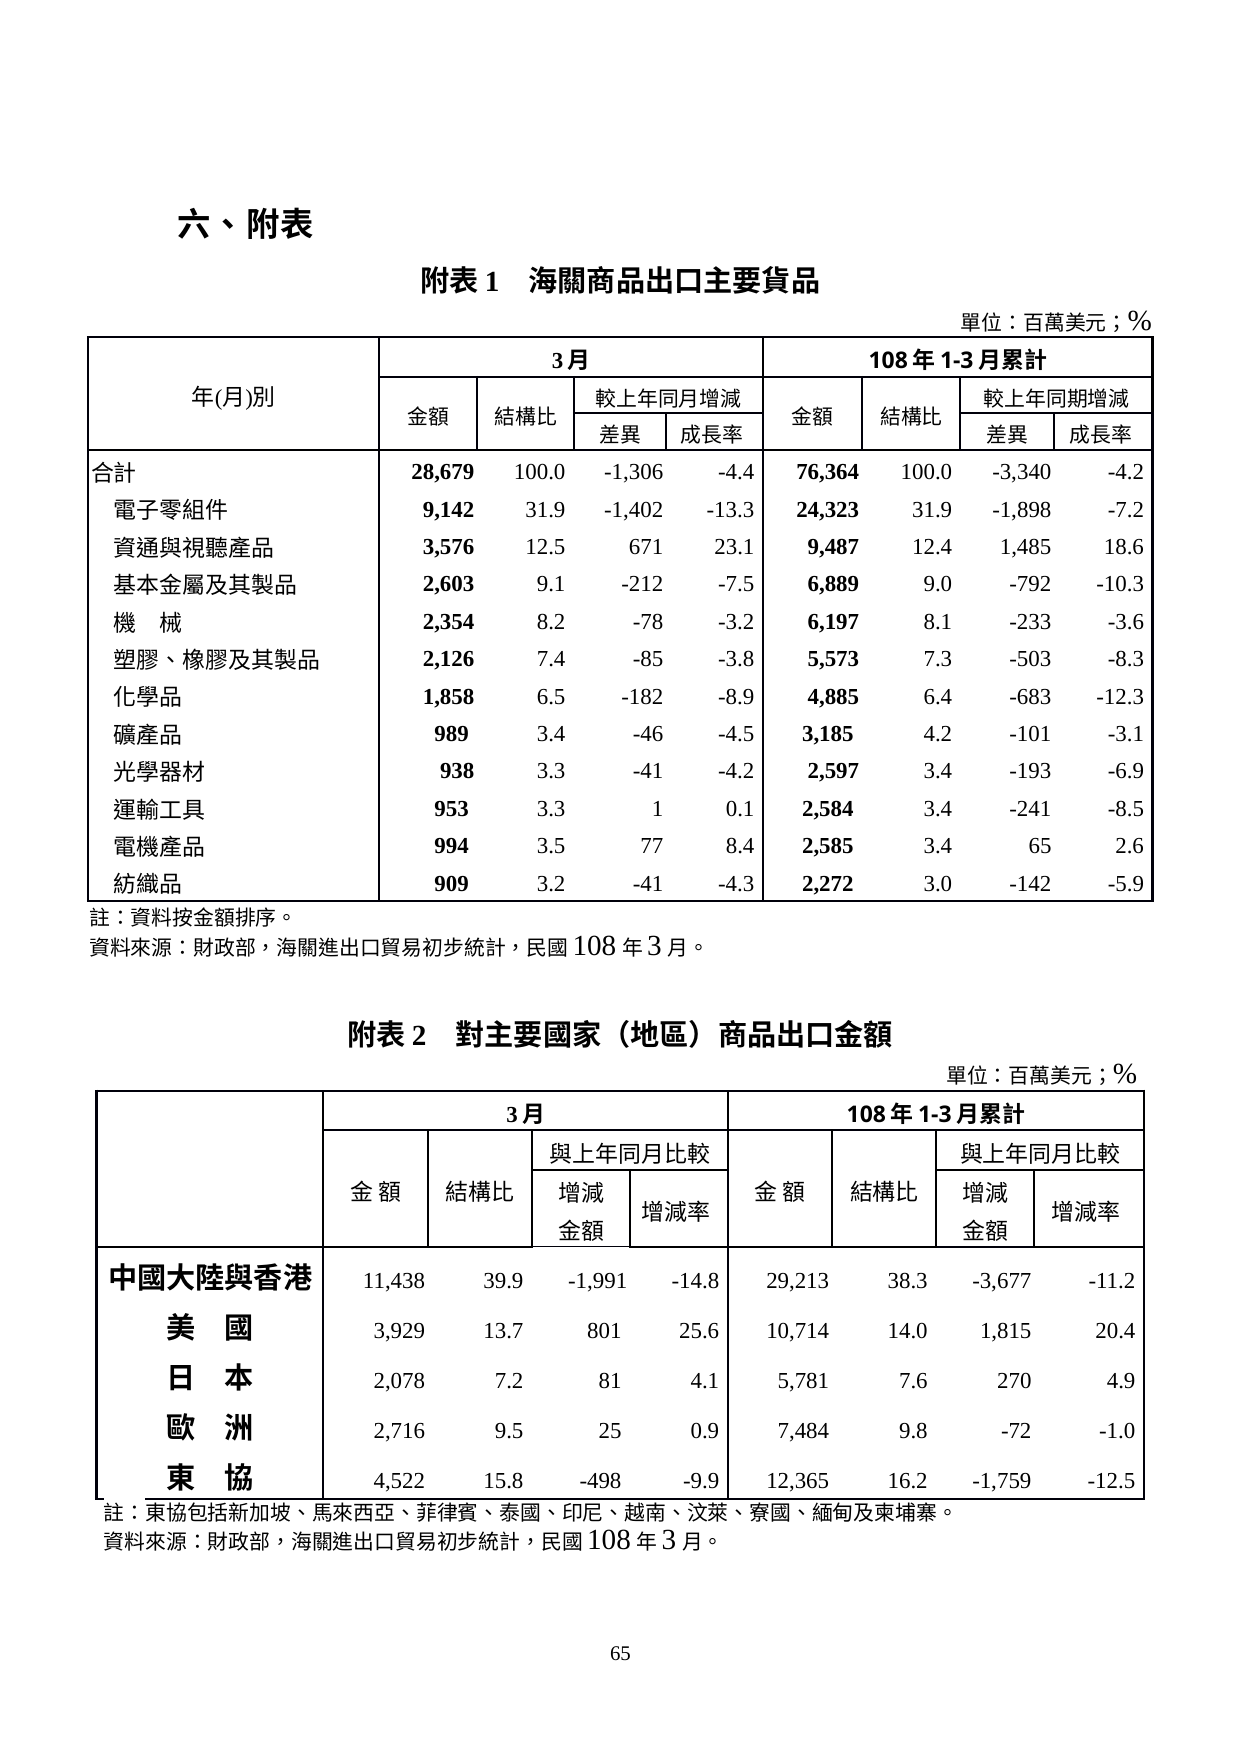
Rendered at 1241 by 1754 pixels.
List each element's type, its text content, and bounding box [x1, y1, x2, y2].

table_cell -8.5 [1054, 787, 1151, 825]
text 資料來源：財政部，海關進出口貿易初步統計，民國108年3月。 [89, 935, 1063, 960]
text 註：資料按金額排序。 [89, 906, 1063, 931]
table_header 108年1-3月累計 [729, 1092, 1143, 1129]
table_cell 39.9 [428, 1248, 532, 1298]
table_cell -142 [960, 862, 1054, 899]
table_cell 12.4 [862, 526, 960, 563]
table_cell 16.2 [832, 1448, 936, 1498]
table_cell 0.1 [666, 787, 762, 825]
text 資料來源：財政部，海關進出口貿易初步統計，民國108年3月。 [103, 1529, 1063, 1554]
table_cell 成長率 [667, 414, 762, 449]
table_cell 3.3 [477, 787, 574, 825]
table_cell -78 [574, 600, 666, 638]
table_cell -193 [960, 750, 1054, 787]
table_cell -7.2 [1054, 488, 1151, 526]
table_cell 2,716 [324, 1398, 428, 1448]
table_cell 東 協 [98, 1448, 322, 1498]
table_cell -4.3 [666, 862, 762, 899]
table_cell 1,858 [380, 675, 477, 712]
table_cell -503 [960, 638, 1054, 675]
table_cell 2,585 [764, 825, 862, 862]
table_cell 8.4 [666, 825, 762, 862]
table_cell -1,306 [574, 451, 666, 488]
subtitle 六、附表 [177, 207, 1063, 244]
table_cell -8.3 [1054, 638, 1151, 675]
table_cell 紡織品 [89, 862, 378, 899]
table_cell 3,929 [324, 1298, 428, 1348]
table_cell 9.0 [862, 563, 960, 600]
table_cell 3.4 [862, 750, 960, 787]
table_cell 7.6 [832, 1348, 936, 1398]
table_cell 礦產品 [89, 713, 378, 750]
table_cell 9.1 [477, 563, 574, 600]
text 附表1 海關商品出口主要貨品 [177, 248, 1063, 303]
table_cell 9,487 [764, 526, 862, 563]
table_cell 7,484 [729, 1398, 832, 1448]
table_cell 合計 [89, 451, 378, 488]
table_cell 4.1 [630, 1348, 727, 1398]
table_cell -3.2 [666, 600, 762, 638]
table_cell -1,402 [574, 488, 666, 526]
table_cell -233 [960, 600, 1054, 638]
table_cell -11.2 [1034, 1248, 1143, 1298]
table_cell 1 [574, 787, 666, 825]
table_cell -241 [960, 787, 1054, 825]
table_cell 3,185 [764, 713, 862, 750]
table_cell 電子零組件 [89, 488, 378, 526]
table_cell -6.9 [1054, 750, 1151, 787]
table_cell 7.4 [477, 638, 574, 675]
table_cell 28,679 [380, 451, 477, 488]
table_cell -683 [960, 675, 1054, 712]
table_cell 25 [532, 1398, 630, 1448]
table_cell 989 [380, 713, 477, 750]
table_cell 5,573 [764, 638, 862, 675]
table_cell 中國大陸與香港 [98, 1248, 322, 1298]
table_cell 運輸工具 [89, 787, 378, 825]
table_cell 6.4 [862, 675, 960, 712]
table_cell 3.4 [477, 713, 574, 750]
table_cell 2,597 [764, 750, 862, 787]
table_cell 歐 洲 [98, 1398, 322, 1448]
table_cell -101 [960, 713, 1054, 750]
table_cell 76,364 [764, 451, 862, 488]
table_cell 資通與視聽產品 [89, 526, 378, 563]
table_cell -3.8 [666, 638, 762, 675]
table_cell -3,677 [936, 1248, 1034, 1298]
table_cell -182 [574, 675, 666, 712]
table_cell 結構比 [863, 378, 959, 449]
table_cell 9.8 [832, 1398, 936, 1448]
table_cell -212 [574, 563, 666, 600]
table_cell 909 [380, 862, 477, 899]
table_cell 3.4 [862, 787, 960, 825]
table_cell 較上年同期增減 [961, 378, 1151, 412]
table_cell 電機產品 [89, 825, 378, 862]
table_cell 81 [532, 1348, 630, 1398]
table_cell 13.7 [428, 1298, 532, 1348]
table_cell 基本金屬及其製品 [89, 563, 378, 600]
table_cell 1,485 [960, 526, 1054, 563]
table_cell 953 [380, 787, 477, 825]
table_cell 金 額 [324, 1131, 427, 1246]
table_cell -1.0 [1034, 1398, 1143, 1448]
table_cell 與上年同月比較 [533, 1131, 727, 1169]
table_cell -7.5 [666, 563, 762, 600]
table_cell -9.9 [630, 1448, 727, 1498]
table_cell 2,354 [380, 600, 477, 638]
table_cell 100.0 [477, 451, 574, 488]
table_cell -13.3 [666, 488, 762, 526]
table_cell 23.1 [666, 526, 762, 563]
table_cell 2.6 [1054, 825, 1151, 862]
table_cell -1,898 [960, 488, 1054, 526]
table_cell 機 械 [89, 600, 378, 638]
table_cell 77 [574, 825, 666, 862]
table_cell 18.6 [1054, 526, 1151, 563]
table_cell 671 [574, 526, 666, 563]
table_cell 光學器材 [89, 750, 378, 787]
table_cell 成長率 [1055, 414, 1151, 449]
table_cell 20.4 [1034, 1298, 1143, 1348]
table_cell -1,991 [532, 1247, 630, 1298]
table_cell 14.0 [832, 1298, 936, 1348]
table_header 3月 [380, 338, 762, 376]
table_cell 3.0 [862, 862, 960, 899]
table_cell 2,603 [380, 563, 477, 600]
table_cell 12,365 [729, 1448, 832, 1498]
table_cell -3.1 [1054, 713, 1151, 750]
table_cell -41 [574, 750, 666, 787]
table_cell 4,522 [324, 1448, 428, 1498]
table_header 年(月)別 [89, 338, 378, 449]
table_cell 差異 [575, 414, 665, 449]
table_cell 2,126 [380, 638, 477, 675]
table_cell 美 國 [98, 1298, 322, 1348]
table_cell -41 [574, 862, 666, 899]
table_cell -12.3 [1054, 675, 1151, 712]
table_cell 3.3 [477, 750, 574, 787]
table_cell 65 [960, 825, 1054, 862]
table_cell 3.4 [862, 825, 960, 862]
table_cell 9.5 [428, 1398, 532, 1448]
table_cell 24,323 [764, 488, 862, 526]
table_cell -14.8 [630, 1248, 727, 1298]
table_cell 29,213 [729, 1248, 832, 1298]
table_cell 31.9 [477, 488, 574, 526]
text 單位：百萬美元；% [177, 1056, 1137, 1089]
table_cell 6,889 [764, 563, 862, 600]
table_cell 0.9 [630, 1398, 727, 1448]
table_cell 100.0 [862, 451, 960, 488]
table_cell 差異 [961, 414, 1053, 449]
table_cell -1,759 [936, 1448, 1034, 1498]
table_cell 結構比 [478, 378, 573, 449]
table_cell 4,885 [764, 675, 862, 712]
text 單位：百萬美元；% [265, 303, 1151, 336]
table_cell 4.2 [862, 713, 960, 750]
table_cell 3.2 [477, 862, 574, 899]
table_cell 938 [380, 750, 477, 787]
table_cell -3,340 [960, 451, 1054, 488]
table_cell 801 [532, 1298, 630, 1348]
table_cell -46 [574, 713, 666, 750]
table_cell 結構比 [429, 1131, 531, 1246]
table_cell 增減 金額 [533, 1171, 629, 1246]
table_cell 7.3 [862, 638, 960, 675]
text 註：東協包括新加坡、馬來西亞、菲律賓、泰國、印尼、越南、汶萊、寮國、緬甸及柬埔寨。 [103, 1500, 1092, 1525]
table_cell -10.3 [1054, 563, 1151, 600]
table_cell 11,438 [324, 1248, 428, 1298]
table_cell 2,584 [764, 787, 862, 825]
table_cell -3.6 [1054, 600, 1151, 638]
table_header 3月 [324, 1092, 727, 1129]
table_cell 994 [380, 825, 477, 862]
table_cell 結構比 [833, 1131, 935, 1246]
table_cell 270 [936, 1348, 1034, 1398]
table_cell -4.5 [666, 713, 762, 750]
text 附表2 對主要國家（地區）商品出口金額 [177, 1002, 1063, 1056]
table_cell -4.2 [666, 750, 762, 787]
table_cell 3,576 [380, 526, 477, 563]
table_cell 塑膠、橡膠及其製品 [89, 638, 378, 675]
table_cell 6,197 [764, 600, 862, 638]
table_cell 6.5 [477, 675, 574, 712]
table_cell 較上年同月增減 [575, 378, 762, 412]
table_cell 與上年同月比較 [937, 1131, 1143, 1169]
table_header 108年1-3月累計 [764, 338, 1151, 376]
table_cell -85 [574, 638, 666, 675]
table_cell 增減率 [631, 1171, 727, 1246]
table_header [98, 1092, 322, 1246]
table_cell -5.9 [1054, 862, 1151, 899]
table_cell 15.8 [428, 1448, 532, 1498]
table_cell -72 [936, 1398, 1034, 1448]
table_cell 金 額 [729, 1131, 831, 1246]
table_cell 金額 [380, 378, 476, 449]
table_cell -12.5 [1034, 1448, 1143, 1498]
table_cell 4.9 [1034, 1348, 1143, 1398]
table_cell 增減 金額 [937, 1171, 1033, 1246]
table_cell -4.4 [666, 451, 762, 488]
table_cell 3.5 [477, 825, 574, 862]
table_cell 日 本 [98, 1348, 322, 1398]
table_cell 31.9 [862, 488, 960, 526]
table_cell 38.3 [832, 1248, 936, 1298]
table_cell 5,781 [729, 1348, 832, 1398]
table_cell 7.2 [428, 1348, 532, 1398]
table_cell 10,714 [729, 1298, 832, 1348]
table_cell 9,142 [380, 488, 477, 526]
table_cell 化學品 [89, 675, 378, 712]
table_cell -498 [532, 1448, 630, 1498]
table_cell 12.5 [477, 526, 574, 563]
table_cell 增減率 [1035, 1171, 1143, 1246]
table_cell 2,272 [764, 862, 862, 899]
table_cell 8.2 [477, 600, 574, 638]
table_cell -792 [960, 563, 1054, 600]
table_cell 金額 [764, 378, 861, 449]
table_cell -4.2 [1054, 451, 1151, 488]
table_cell 2,078 [324, 1348, 428, 1398]
table_cell 1,815 [936, 1298, 1034, 1348]
table_cell -8.9 [666, 675, 762, 712]
table_cell 8.1 [862, 600, 960, 638]
table_cell 25.6 [630, 1298, 727, 1348]
